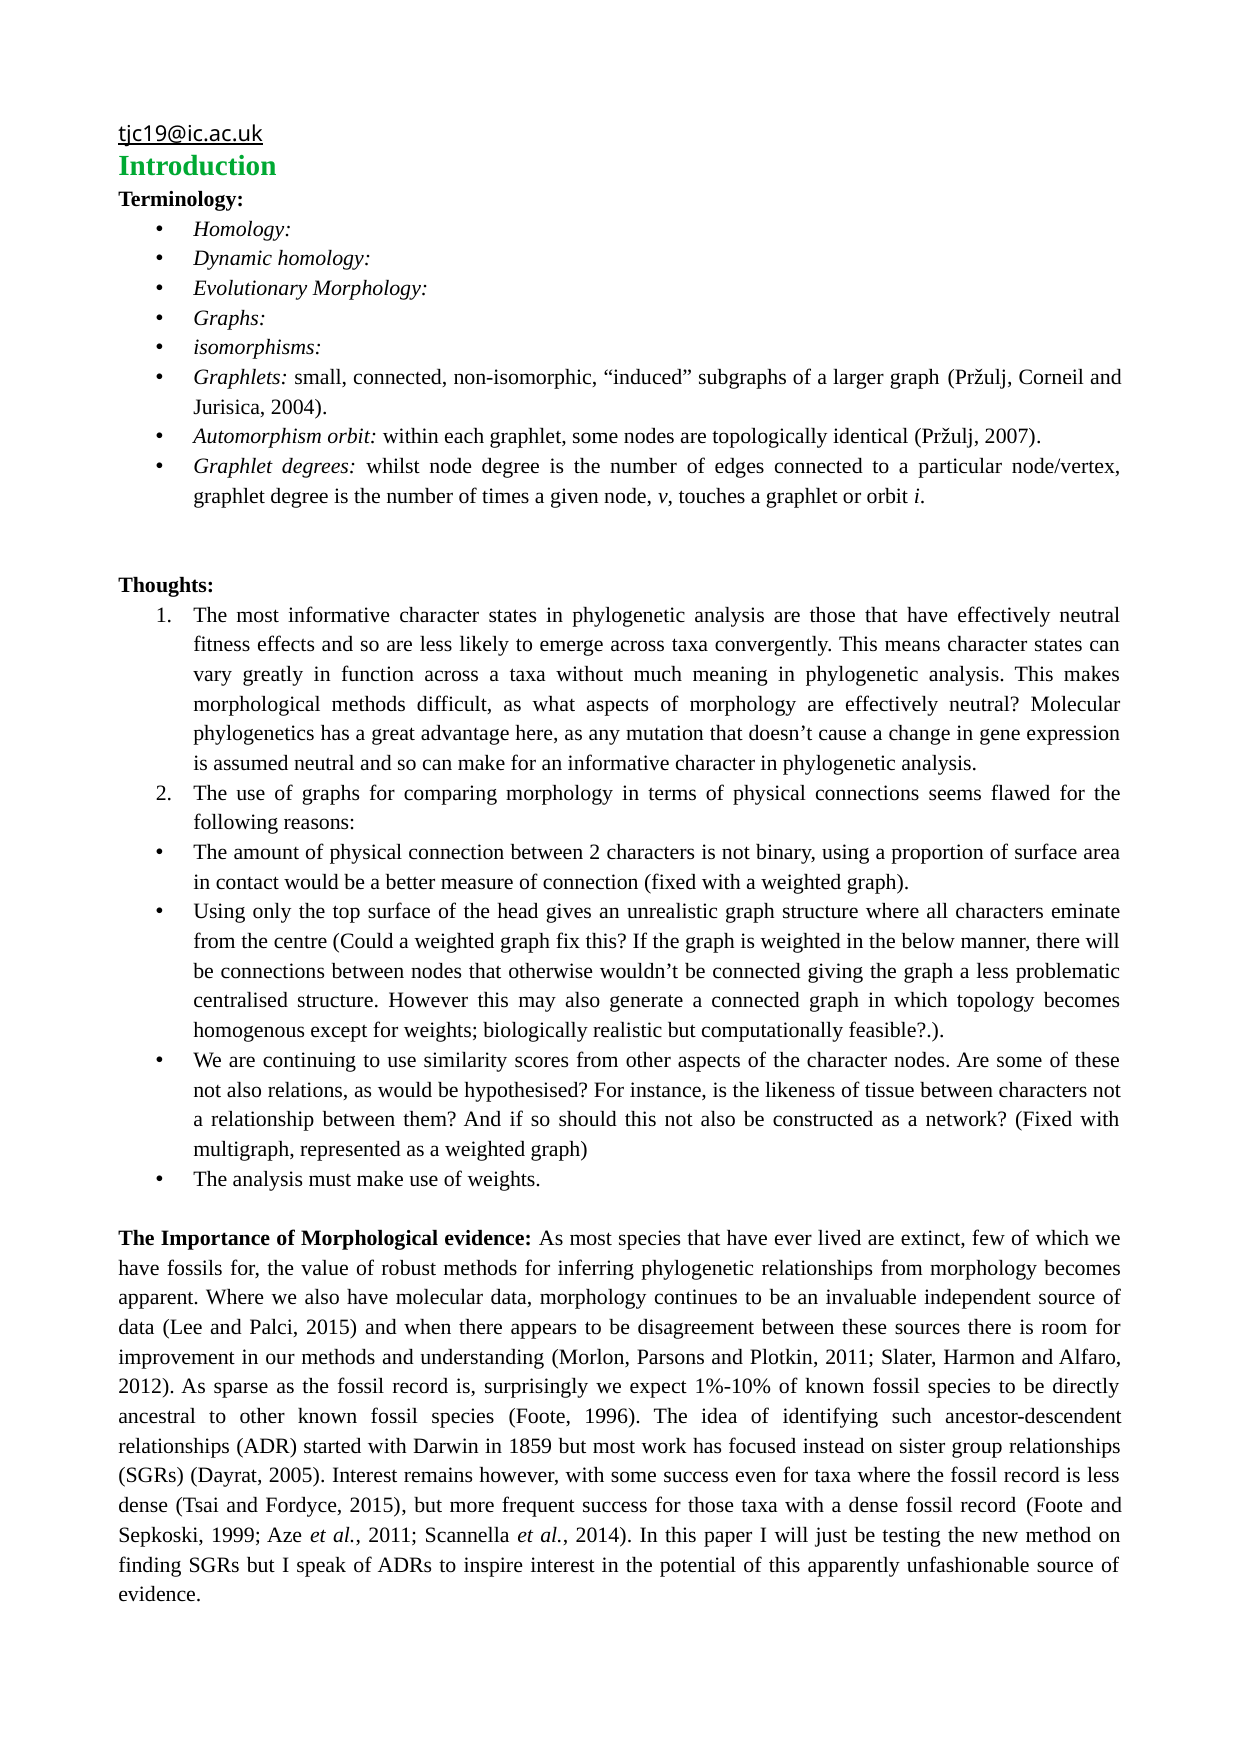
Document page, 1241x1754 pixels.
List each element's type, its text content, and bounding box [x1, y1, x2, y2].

list Dynamic homology: [156, 241, 1122, 271]
list Graphs: [156, 300, 1122, 330]
list Using only the top surface of the head gives an unrealistic graph structure where all characters eminate from the centre (Could a weighted graph fix this? If the graph is weighted in the below manner, there will be connections between nodes that otherwise wouldn’t be connected giving the graph a less problematic centralised structure. However this may also generate a connected graph in which topology becomes homogenous except for weights; biologically realistic but computationally feasible?.). [156, 894, 1122, 1042]
list The analysis must make use of weights. [156, 1161, 1122, 1191]
text tjc19@ic.ac.uk [118, 118, 1122, 148]
text Thoughts: [118, 567, 1122, 597]
list Evolutionary Morphology: [156, 271, 1122, 300]
list Graphlet degrees: whilst node degree is the number of edges connected to a particular node/vertex, graphlet degree is the number of times a given node, v, touches a graphlet or orbit i. [156, 449, 1122, 508]
text Terminology: [118, 181, 1122, 211]
list We are continuing to use similarity scores from other aspects of the character nodes. Are some of these not also relations, as would be hypothesised? For instance, is the likeness of tissue between characters not a relationship between them? And if so should this not also be constructed as a network? (Fixed with multigraph, represented as a weighted graph) [156, 1042, 1122, 1161]
list isomorphisms: [156, 330, 1122, 359]
text Introduction [118, 148, 1122, 181]
text The Importance of Morphological evidence: As most species that have ever lived are extinct, few of which we have fossils for, the value of robust methods for inferring phylogenetic relationships from morphology becomes apparent. Where we also have molecular data, morphology continues to be an invaluable independent source of data (Lee and Palci, 2015)⁠ and when there appears to be disagreement between these sources there is room for improvement in our methods and understanding (Morlon, Parsons and Plotkin, 2011; Slater, Harmon and Alfaro, 2012)⁠. As sparse as the fossil record is, surprisingly we expect 1%-10% of known fossil species to be directly ancestral to other known fossil species (Foote, 1996). The idea of identifying such ancestor-descendent relationships (ADR) started with Darwin in 1859 but most work has focused instead on sister group relationships (SGRs) (Dayrat, 2005)⁠. Interest remains however, with some success even for taxa where the fossil record is less dense (Tsai and Fordyce, 2015)⁠, but more frequent success for those taxa with a dense fossil record (Foote and Sepkoski, 1999; Aze et al., 2011; Scannella et al., 2014). In this paper I will just be testing the new method on finding SGRs but I speak of ADRs to inspire interest in the potential of this apparently unfashionable source of evidence. [118, 1221, 1122, 1606]
list The most informative character states in phylogenetic analysis are those that have effectively neutral fitness effects and so are less likely to emerge across taxa convergently. This means character states can vary greatly in function across a taxa without much meaning in phylogenetic analysis. This makes morphological methods difficult, as what aspects of morphology are effectively neutral? Molecular phylogenetics has a great advantage here, as any mutation that doesn’t cause a change in gene expression is assumed neutral and so can make for an informative character in phylogenetic analysis. [156, 597, 1122, 775]
list The amount of physical connection between 2 characters is not binary, using a proportion of surface area in contact would be a better measure of connection (fixed with a weighted graph). [156, 834, 1122, 894]
list The use of graphs for comparing morphology in terms of physical connections seems flawed for the following reasons: [156, 775, 1122, 834]
list Graphlets: small, connected, non-isomorphic, “induced” subgraphs of a larger graph (Pržulj, Corneil and Jurisica, 2004)⁠. [156, 359, 1122, 419]
list Automorphism orbit: within each graphlet, some nodes are topologically identical (Pržulj, 2007)⁠. [156, 419, 1122, 449]
list Homology: [156, 211, 1122, 241]
